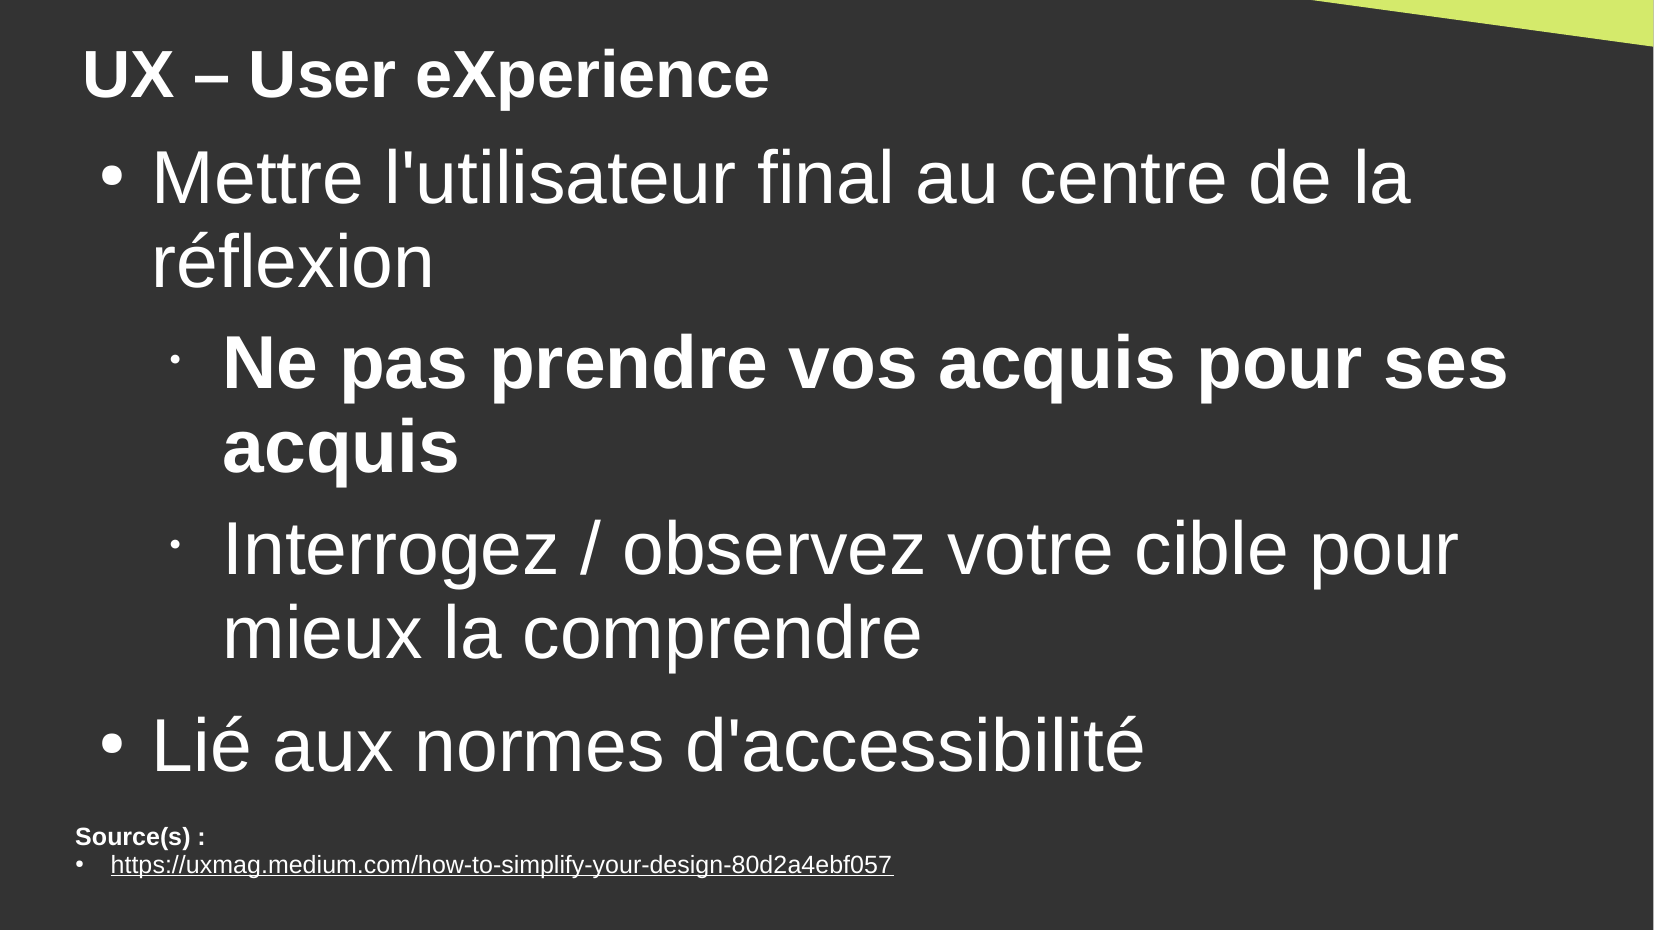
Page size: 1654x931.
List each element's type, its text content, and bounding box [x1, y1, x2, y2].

text_box Source(s) : https://uxmag.medium.com/how-to-simplify-your-design-80d2a4ebf057 [60, 814, 1546, 910]
text_box [1311, 0, 1654, 47]
title UX – User eXperience [82, 37, 1571, 114]
list Mettre l'utilisateur final au centre de la réflexion Ne pas prendre vos acquis pour ses acquis Interrogez / observez votre cible pour mieux la comprendre Lié aux normes d'accessibilité [80, 135, 1620, 827]
